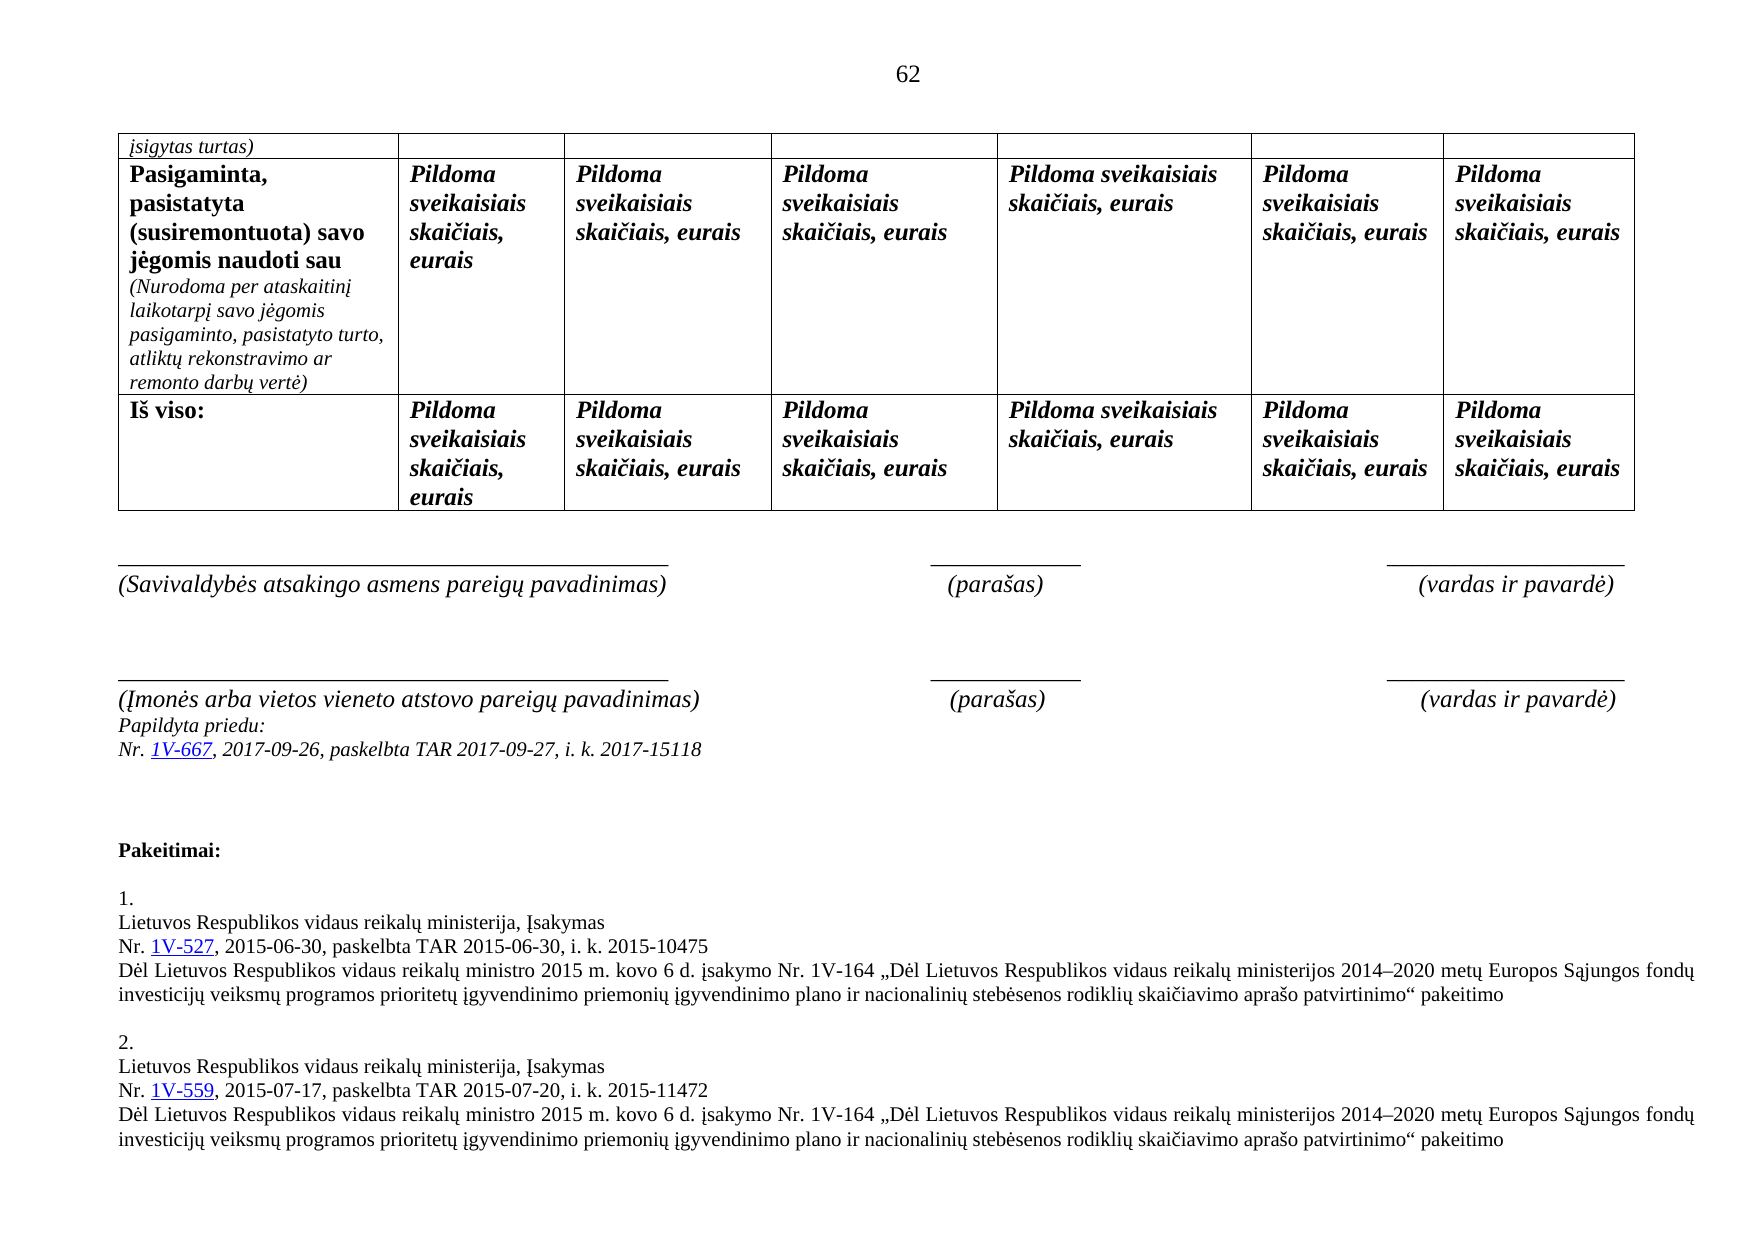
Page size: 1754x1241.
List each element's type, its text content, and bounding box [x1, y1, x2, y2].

table_cell Pildoma sveikaisiais skaičiais, eurais [1252, 159, 1443, 394]
table_cell Pasigaminta, pasistatyta (susiremontuota) savo jėgomis naudoti sau (Nurodoma per ataskaitinį laikotarpį savo jėgomis pasigaminto, pasistatyto turto, atliktų rekonstravimo ar remonto darbų vertė) [119, 159, 398, 394]
text 2. [118, 1030, 1698, 1054]
text (Savivaldybės atsakingo asmens pareigų pavadinimas) (parašas) (vardas ir pavardė) [118, 569, 1698, 598]
table_cell Pildoma sveikaisiais skaičiais, eurais [565, 159, 771, 394]
text Lietuvos Respublikos vidaus reikalų ministerija, Įsakymas [118, 910, 1698, 934]
table_cell Pildoma sveikaisiais skaičiais, eurais [399, 159, 564, 394]
table_cell Pildoma sveikaisiais skaičiais, eurais [998, 159, 1251, 394]
text Papildyta priedu: [118, 713, 1698, 737]
table_cell Pildoma sveikaisiais skaičiais, eurais [565, 395, 771, 510]
table_cell [1444, 134, 1634, 158]
table_cell [565, 134, 771, 158]
text Lietuvos Respublikos vidaus reikalų ministerija, Įsakymas [118, 1054, 1698, 1078]
table_cell Pildoma sveikaisiais skaičiais, eurais [772, 159, 997, 394]
text ____________________________________________ ____________ ___________________ [118, 655, 1698, 684]
text (Įmonės arba vietos vieneto atstovo pareigų pavadinimas) (parašas) (vardas ir pavardė) [118, 684, 1698, 713]
table_cell Pildoma sveikaisiais skaičiais, eurais [1252, 395, 1443, 510]
table_cell [772, 134, 997, 158]
text Dėl Lietuvos Respublikos vidaus reikalų ministro 2015 m. kovo 6 d. įsakymo Nr. 1V-164 „Dėl Lietuvos Respublikos vidaus reikalų ministerijos 2014–2020 metų Europos Sąjungos fondų investicijų veiksmų programos prioritetų įgyvendinimo priemonių įgyvendinimo plano ir nacionalinių stebėsenos rodiklių skaičiavimo aprašo patvirtinimo“ pakeitimo [118, 958, 1698, 1006]
text Nr. 1V-527, 2015-06-30, paskelbta TAR 2015-06-30, i. k. 2015-10475 [118, 934, 1698, 958]
table_cell [998, 134, 1251, 158]
table_cell Pildoma sveikaisiais skaičiais, eurais [399, 395, 564, 510]
table_cell Pildoma sveikaisiais skaičiais, eurais [998, 395, 1251, 510]
table_cell Iš viso: [119, 395, 398, 510]
text 1. [118, 886, 1698, 910]
text Dėl Lietuvos Respublikos vidaus reikalų ministro 2015 m. kovo 6 d. įsakymo Nr. 1V-164 „Dėl Lietuvos Respublikos vidaus reikalų ministerijos 2014–2020 metų Europos Sąjungos fondų investicijų veiksmų programos prioritetų įgyvendinimo priemonių įgyvendinimo plano ir nacionalinių stebėsenos rodiklių skaičiavimo aprašo patvirtinimo“ pakeitimo [118, 1102, 1698, 1151]
text Pakeitimai: [118, 838, 1698, 862]
table_cell Pildoma sveikaisiais skaičiais, eurais [1444, 395, 1634, 510]
table_cell Pildoma sveikaisiais skaičiais, eurais [1444, 159, 1634, 394]
text Nr. 1V-667, 2017-09-26, paskelbta TAR 2017-09-27, i. k. 2017-15118 [118, 737, 1698, 761]
table_cell įsigytas turtas) [119, 134, 398, 158]
text ____________________________________________ ____________ ___________________ [118, 540, 1698, 569]
table_cell [1252, 134, 1443, 158]
text Nr. 1V-559, 2015-07-17, paskelbta TAR 2015-07-20, i. k. 2015-11472 [118, 1078, 1698, 1102]
table_cell Pildoma sveikaisiais skaičiais, eurais [772, 395, 997, 510]
table_cell [399, 134, 564, 158]
